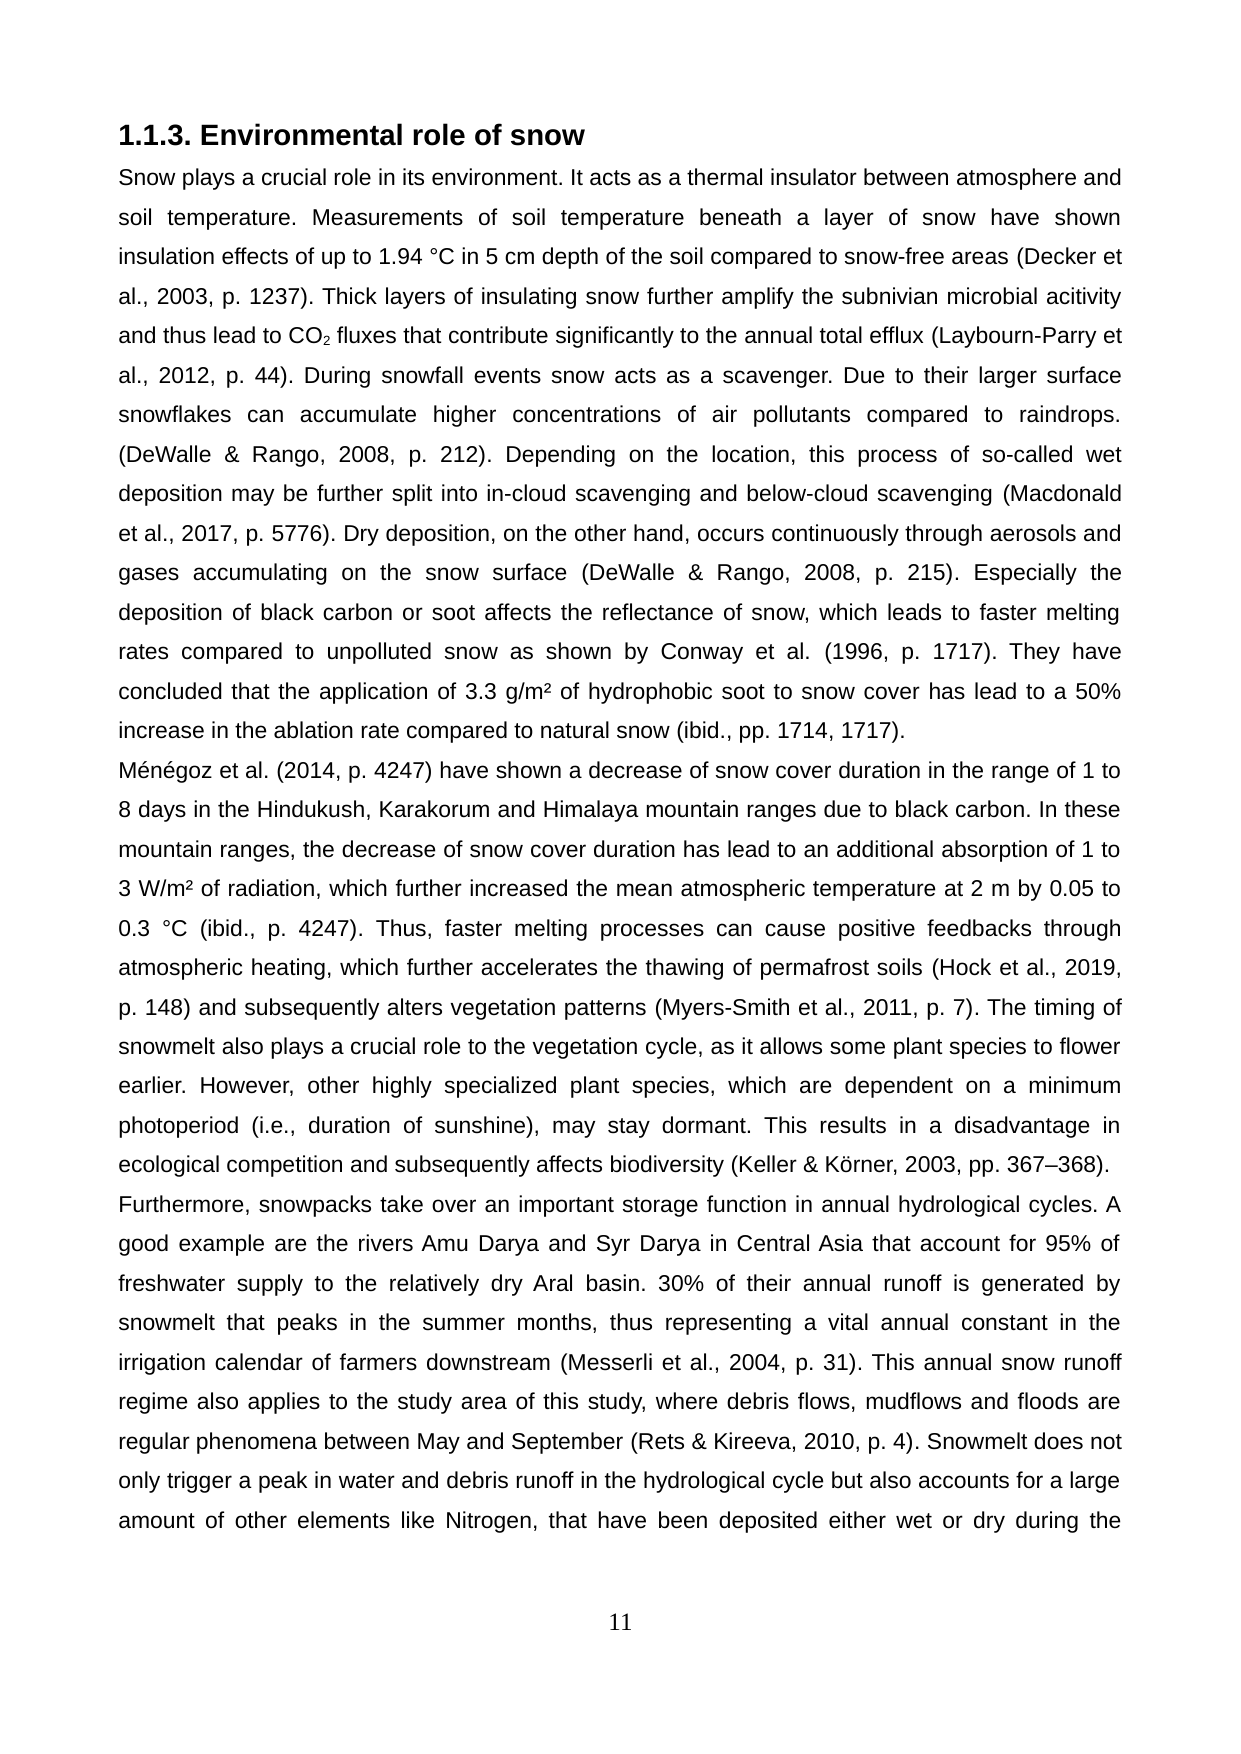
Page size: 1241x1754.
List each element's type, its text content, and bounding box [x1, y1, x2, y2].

subtitle 1.1.3. Environmental role of snow [118, 118, 1122, 152]
text Furthermore, snowpacks take over an important storage function in annual hydrological cycles. A good example are the rivers Amu Darya and Syr Darya in Central Asia that account for 95% of freshwater supply to the relatively dry Aral basin. 30% of their annual runoff is generated by snowmelt that peaks in the summer months, thus representing a vital annual constant in the irrigation calendar of farmers downstream (Messerli et al., 2004, p. 31). This annual snow runoff regime also applies to the study area of this study, where debris flows, mudflows and floods are regular phenomena between May and September (Rets & Kireeva, 2010, p. 4). Snowmelt does not only trigger a peak in water and debris runoff in the hydrological cycle but also accounts for a large amount of other elements like Nitrogen, that have been deposited either wet or dry during the [118, 1191, 1122, 1533]
text Snow plays a crucial role in its environment. It acts as a thermal insulator between atmosphere and soil temperature. Measurements of soil temperature beneath a layer of snow have shown insulation effects of up to 1.94 °C in 5 cm depth of the soil compared to snow-free areas (Decker et al., 2003, p. 1237). Thick layers of insulating snow further amplify the subnivian microbial acitivity and thus lead to CO2 fluxes that contribute significantly to the annual total efflux (Laybourn-Parry et al., 2012, p. 44). During snowfall events snow acts as a scavenger. Due to their larger surface snowflakes can accumulate higher concentrations of air pollutants compared to raindrops. (DeWalle & Rango, 2008, p. 212). Depending on the location, this process of so-called wet deposition may be further split into in-cloud scavenging and below-cloud scavenging (Macdonald et al., 2017, p. 5776). Dry deposition, on the other hand, occurs continuously through aerosols and gases accumulating on the snow surface (DeWalle & Rango, 2008, p. 215). Especially the deposition of black carbon or soot affects the reflectance of snow, which leads to faster melting rates compared to unpolluted snow as shown by Conway et al. (1996, p. 1717). They have concluded that the application of 3.3 g/m² of hydrophobic soot to snow cover has lead to a 50% increase in the ablation rate compared to natural snow (ibid., pp. 1714, 1717). [118, 164, 1122, 743]
text Ménégoz et al. (2014, p. 4247) have shown a decrease of snow cover duration in the range of 1 to 8 days in the Hindukush, Karakorum and Himalaya mountain ranges due to black carbon. In these mountain ranges, the decrease of snow cover duration has lead to an additional absorption of 1 to 3 W/m² of radiation, which further increased the mean atmospheric temperature at 2 m by 0.05 to 0.3 °C (ibid., p. 4247). Thus, faster melting processes can cause positive feedbacks through atmospheric heating, which further accelerates the thawing of permafrost soils (Hock et al., 2019, p. 148) and subsequently alters vegetation patterns (Myers-Smith et al., 2011, p. 7). The timing of snowmelt also plays a crucial role to the vegetation cycle, as it allows some plant species to flower earlier. However, other highly specialized plant species, which are dependent on a minimum photoperiod (i.e., duration of sunshine), may stay dormant. This results in a disadvantage in ecological competition and subsequently affects biodiversity (Keller & Körner, 2003, pp. 367–368). [118, 757, 1122, 1178]
